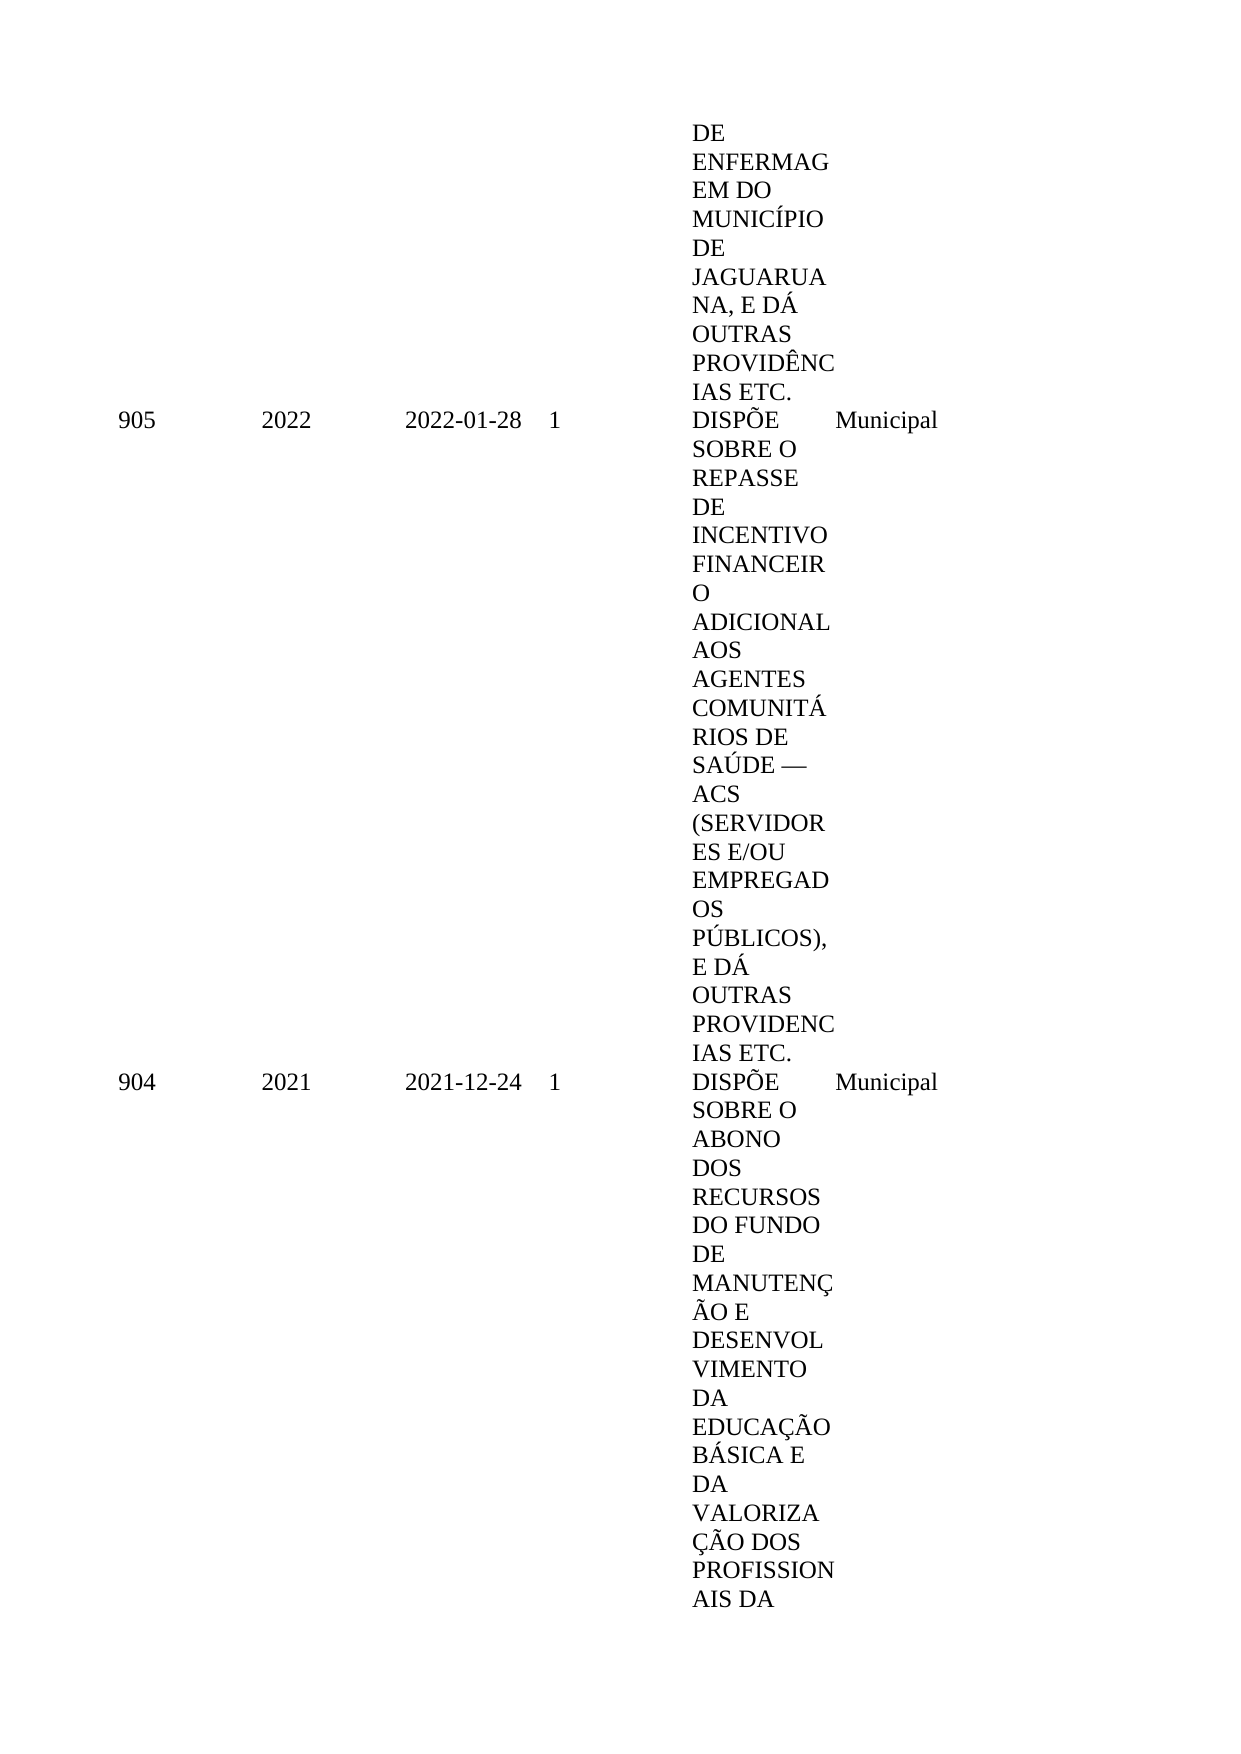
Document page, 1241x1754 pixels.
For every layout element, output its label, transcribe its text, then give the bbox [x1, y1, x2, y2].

table_cell Municipal [835, 406, 979, 1067]
table_cell [118, 118, 261, 406]
table_cell [979, 1067, 1122, 1613]
table_cell 2022-01-28 [405, 406, 548, 1067]
table_cell [979, 118, 1122, 406]
table_cell DE ENFERMAGEM DO MUNICÍPIO DE JAGUARUANA, E DÁ OUTRAS PROVIDÊNCIAS ETC. [692, 118, 835, 406]
table_cell 905 [118, 406, 261, 1067]
table_cell 1 [548, 1067, 692, 1613]
table_cell 2021 [261, 1067, 405, 1613]
table_cell DISPÕE SOBRE O ABONO DOS RECURSOS DO FUNDO DE MANUTENÇÃO E DESENVOLVIMENTO DA EDUCAÇÃO BÁSICA E DA VALORIZAÇÃO DOS PROFISSIONAIS DA [692, 1067, 835, 1613]
table_cell 2021-12-24 [405, 1067, 548, 1613]
table_cell 904 [118, 1067, 261, 1613]
table_cell [261, 118, 405, 406]
table_cell [979, 406, 1122, 1067]
table_cell [835, 118, 979, 406]
table_cell 2022 [261, 406, 405, 1067]
table_cell [548, 118, 692, 406]
table_cell Municipal [835, 1067, 979, 1613]
table_cell [405, 118, 548, 406]
table_cell DISPÕE SOBRE O REPASSE DE INCENTIVO FINANCEIRO ADICIONAL AOS AGENTES COMUNITÁRIOS DE SAÚDE — ACS (SERVIDORES E/OU EMPREGADOS PÚBLICOS), E DÁ OUTRAS PROVIDENCIAS ETC. [692, 406, 835, 1067]
table_cell 1 [548, 406, 692, 1067]
